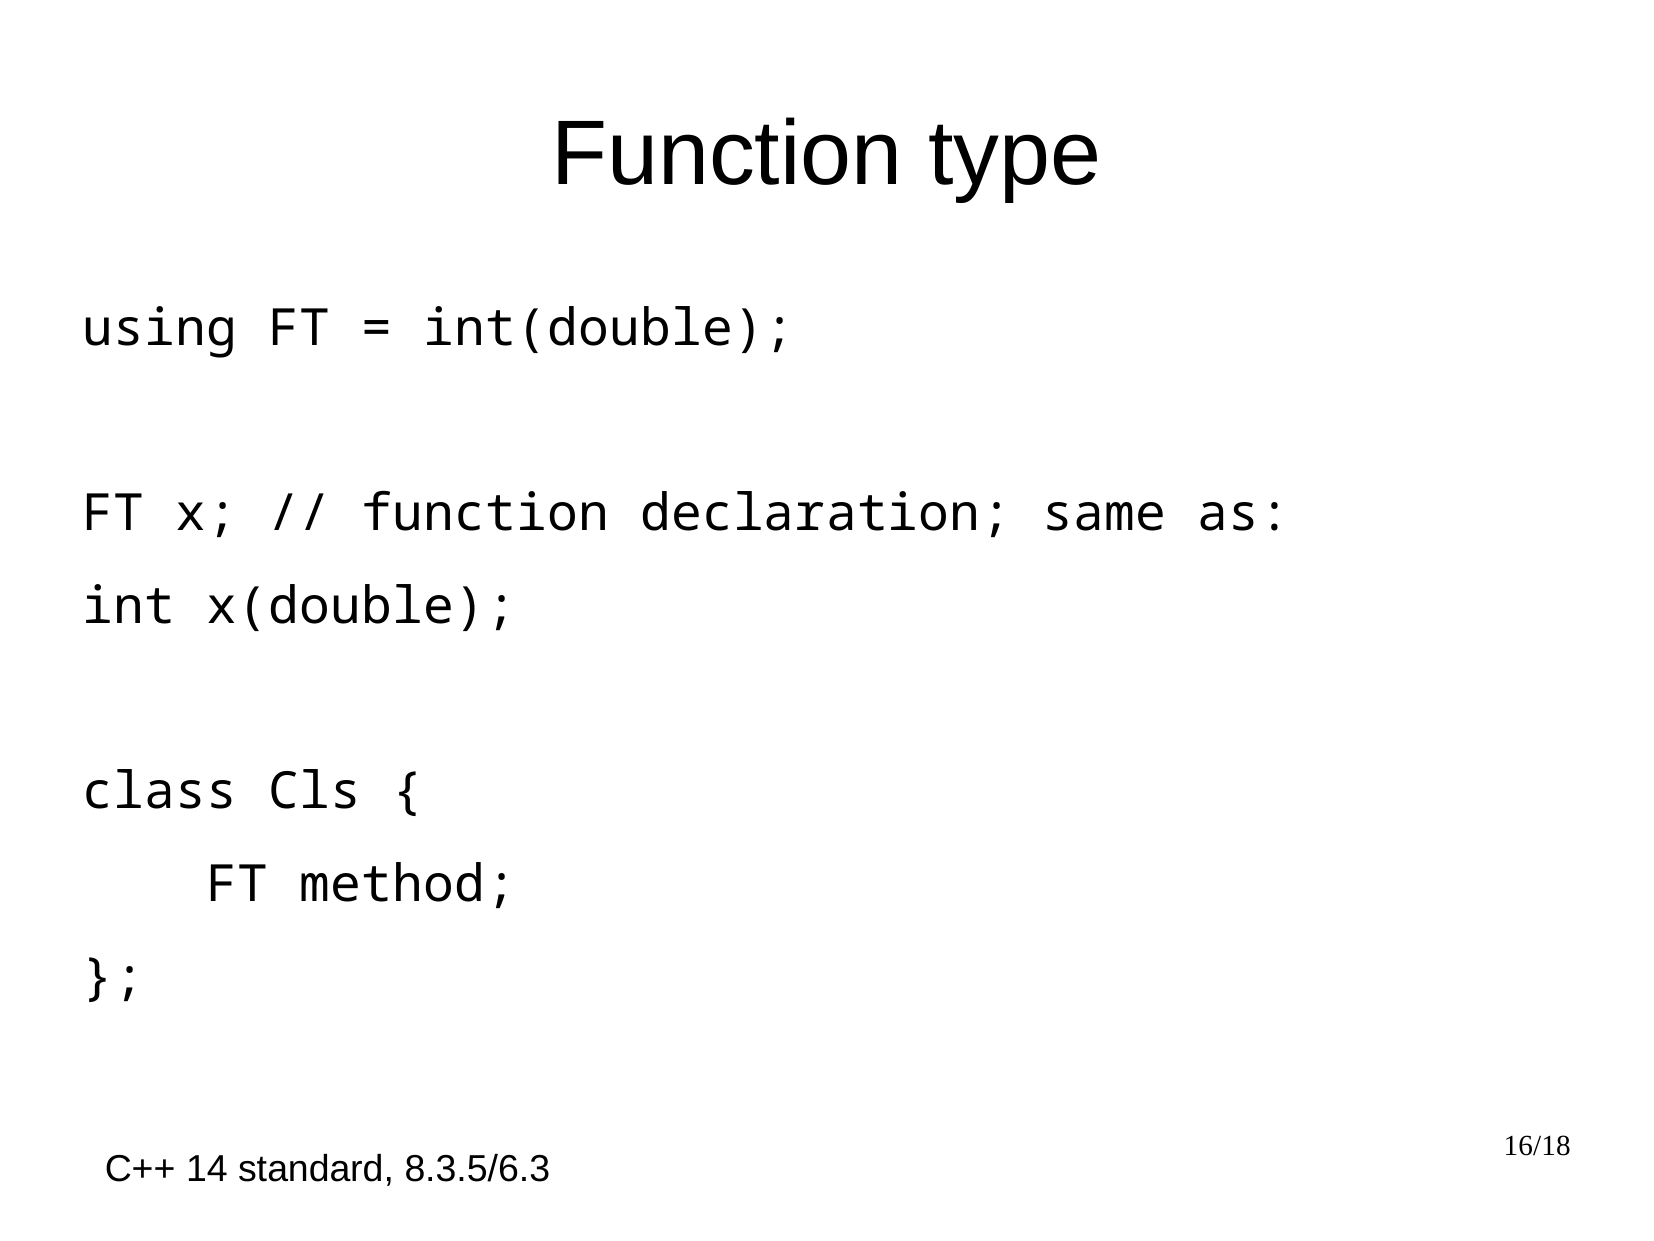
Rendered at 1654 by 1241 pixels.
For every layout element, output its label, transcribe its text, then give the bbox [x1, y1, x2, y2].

title Function type [82, 49, 1571, 257]
text_box C++ 14 standard, 8.3.5/6.3 [90, 1140, 576, 1197]
list using FT = int(double); FT x; // function declaration; same as: int x(double); class Cls { FT method; }; [82, 290, 1571, 1010]
